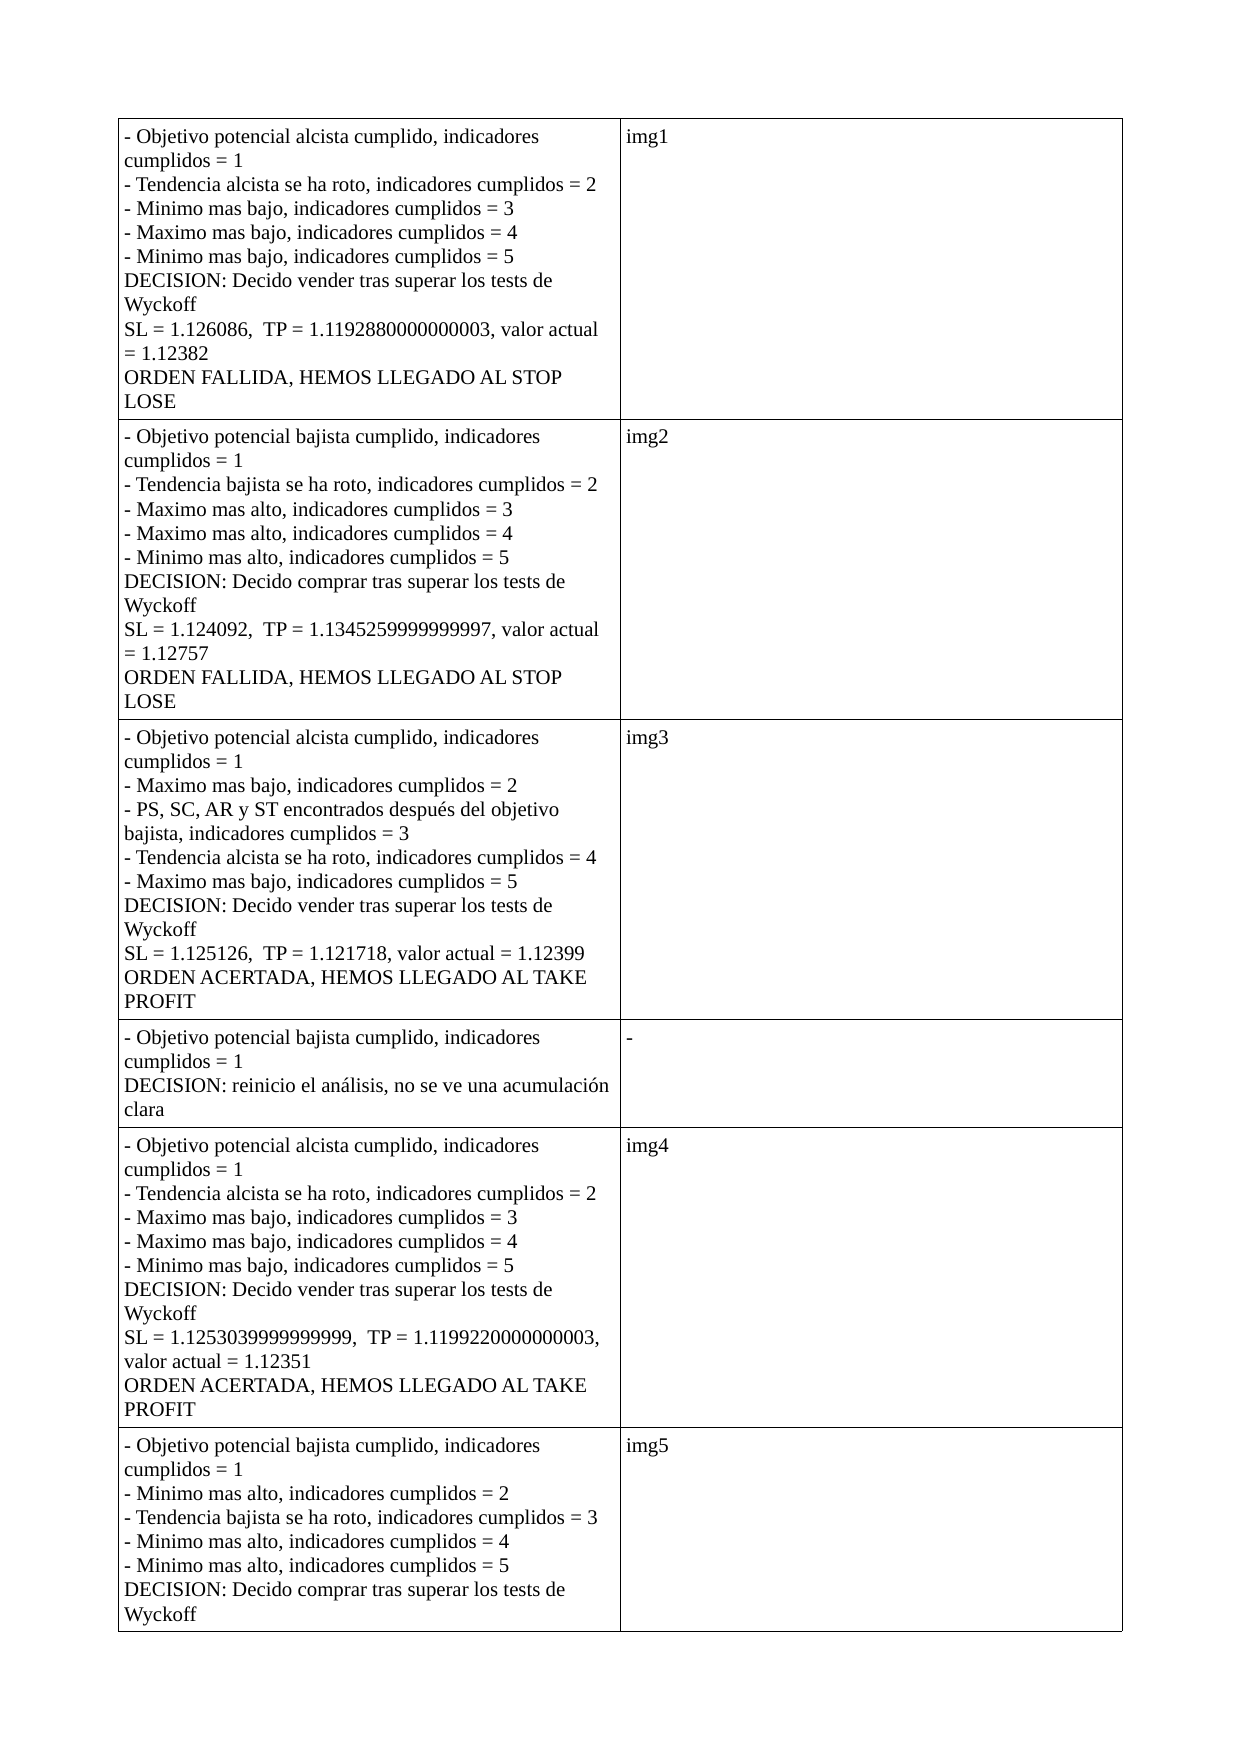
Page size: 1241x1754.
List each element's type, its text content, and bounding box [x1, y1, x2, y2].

table_cell img3 [621, 720, 1122, 1019]
table_header img1 [621, 119, 1122, 418]
table_cell - Objetivo potencial bajista cumplido, indicadores cumplidos = 1 - Minimo mas alto, indicadores cumplidos = 2 - Tendencia bajista se ha roto, indicadores cumplidos = 3 - Minimo mas alto, indicadores cumplidos = 4 - Minimo mas alto, indicadores cumplidos = 5 DECISION: Decido comprar tras superar los tests de Wyckoff [119, 1428, 620, 1631]
table_cell - Objetivo potencial bajista cumplido, indicadores cumplidos = 1 - Tendencia bajista se ha roto, indicadores cumplidos = 2 - Maximo mas alto, indicadores cumplidos = 3 - Maximo mas alto, indicadores cumplidos = 4 - Minimo mas alto, indicadores cumplidos = 5 DECISION: Decido comprar tras superar los tests de Wyckoff SL = 1.124092, TP = 1.1345259999999997, valor actual = 1.12757 ORDEN FALLIDA, HEMOS LLEGADO AL STOP LOSE [119, 420, 620, 719]
table_cell img5 [621, 1428, 1122, 1631]
table_cell img2 [621, 420, 1122, 719]
table_cell - [621, 1020, 1122, 1127]
table_cell - Objetivo potencial bajista cumplido, indicadores cumplidos = 1 DECISION: reinicio el análisis, no se ve una acumulación clara [119, 1020, 620, 1127]
table_cell - Objetivo potencial alcista cumplido, indicadores cumplidos = 1 - Tendencia alcista se ha roto, indicadores cumplidos = 2 - Maximo mas bajo, indicadores cumplidos = 3 - Maximo mas bajo, indicadores cumplidos = 4 - Minimo mas bajo, indicadores cumplidos = 5 DECISION: Decido vender tras superar los tests de Wyckoff SL = 1.1253039999999999, TP = 1.1199220000000003, valor actual = 1.12351 ORDEN ACERTADA, HEMOS LLEGADO AL TAKE PROFIT [119, 1128, 620, 1427]
table_cell - Objetivo potencial alcista cumplido, indicadores cumplidos = 1 - Maximo mas bajo, indicadores cumplidos = 2 - PS, SC, AR y ST encontrados después del objetivo bajista, indicadores cumplidos = 3 - Tendencia alcista se ha roto, indicadores cumplidos = 4 - Maximo mas bajo, indicadores cumplidos = 5 DECISION: Decido vender tras superar los tests de Wyckoff SL = 1.125126, TP = 1.121718, valor actual = 1.12399 ORDEN ACERTADA, HEMOS LLEGADO AL TAKE PROFIT [119, 720, 620, 1019]
table_cell img4 [621, 1128, 1122, 1427]
table_header - Objetivo potencial alcista cumplido, indicadores cumplidos = 1 - Tendencia alcista se ha roto, indicadores cumplidos = 2 - Minimo mas bajo, indicadores cumplidos = 3 - Maximo mas bajo, indicadores cumplidos = 4 - Minimo mas bajo, indicadores cumplidos = 5 DECISION: Decido vender tras superar los tests de Wyckoff SL = 1.126086, TP = 1.1192880000000003, valor actual = 1.12382 ORDEN FALLIDA, HEMOS LLEGADO AL STOP LOSE [119, 119, 620, 418]
